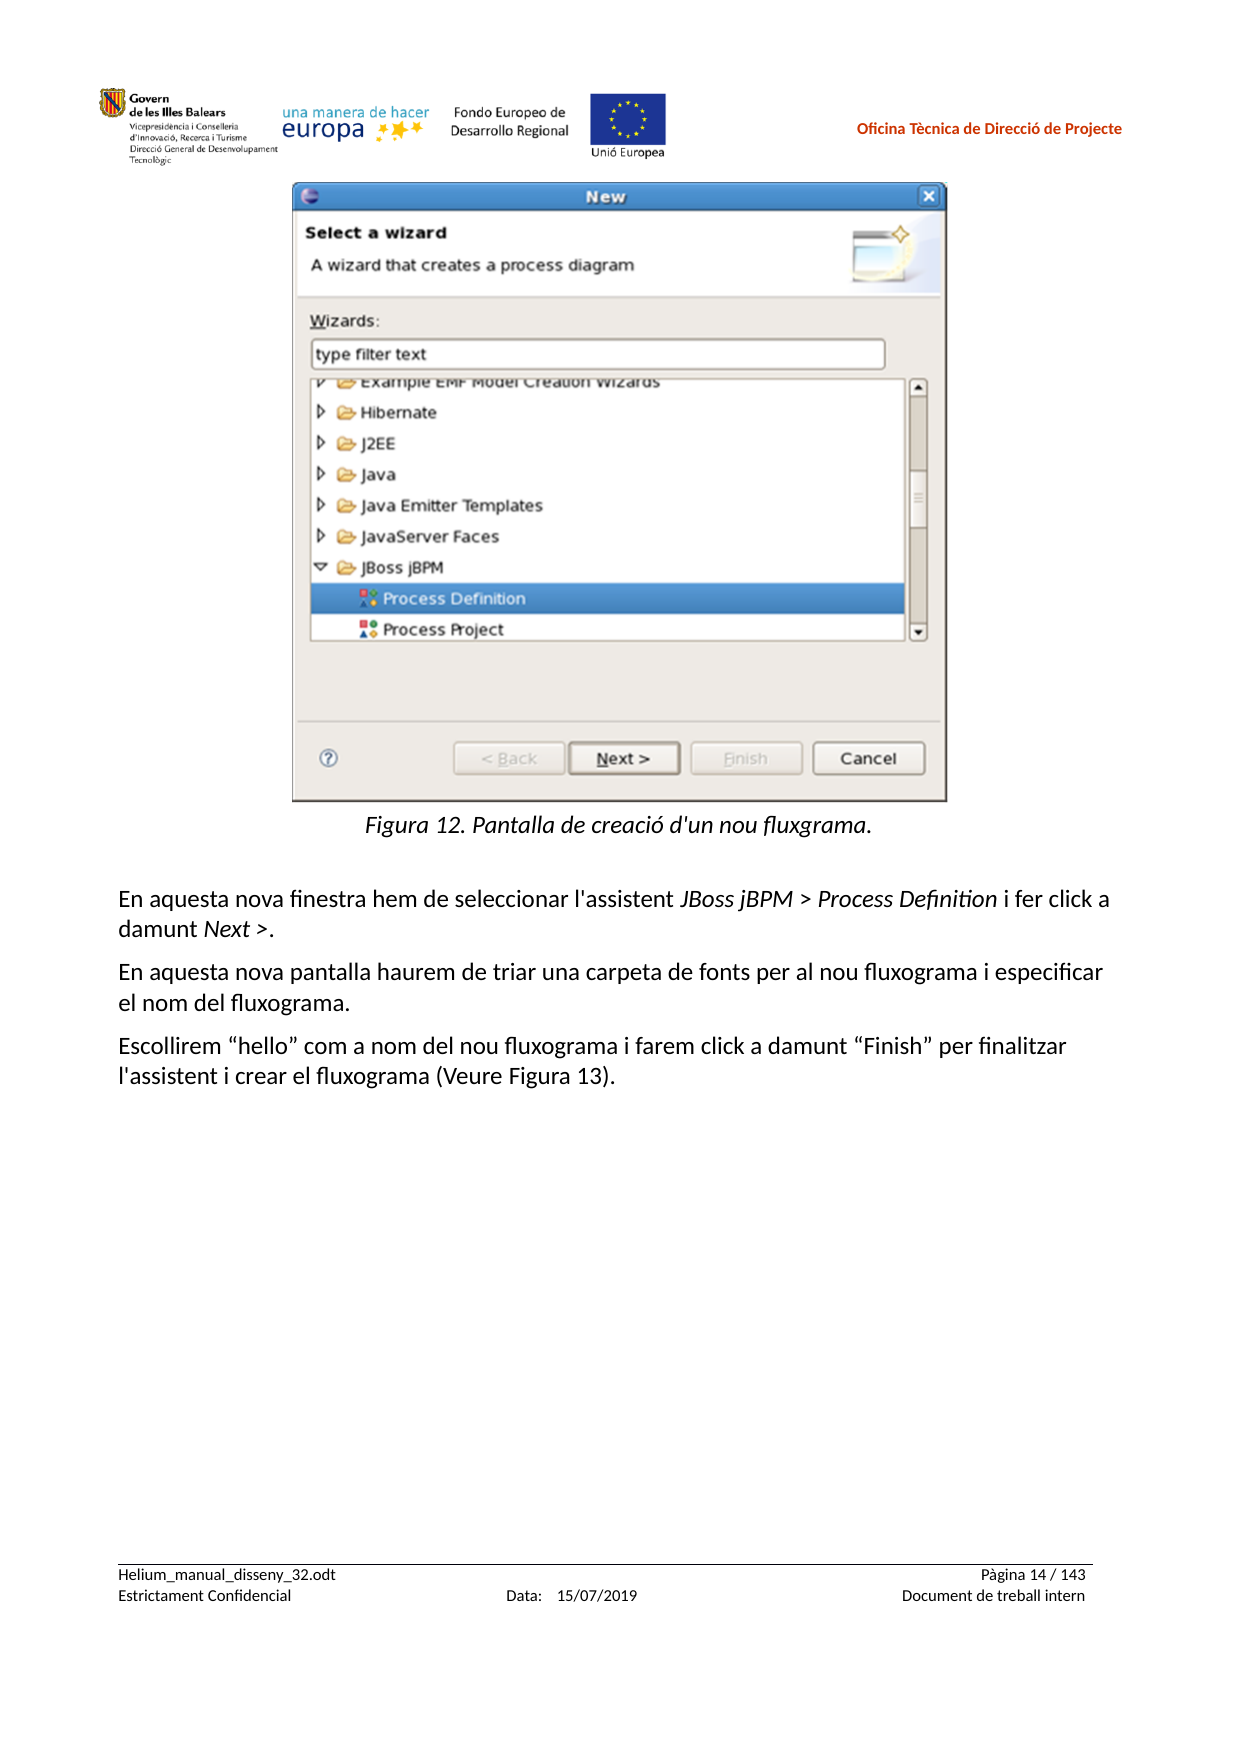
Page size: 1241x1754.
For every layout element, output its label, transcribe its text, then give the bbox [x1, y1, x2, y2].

text Figura 12. Pantalla de creació d'un nou fluxgrama. [290, 810, 950, 840]
picture [290, 180, 950, 810]
text En aquesta nova finestra hem de seleccionar l'assistent JBoss jBPM > Process Definition i fer click a damunt Next >. [118, 883, 1122, 944]
picture [99, 87, 668, 166]
text Escollirem “hello” com a nom del nou fluxograma i farem click a damunt “Finish” per finalitzar l'assistent i crear el fluxograma (Veure Figura 13). [118, 1030, 1122, 1091]
text En aquesta nova pantalla haurem de triar una carpeta de fonts per al nou fluxograma i especificar el nom del fluxograma. [118, 956, 1122, 1017]
